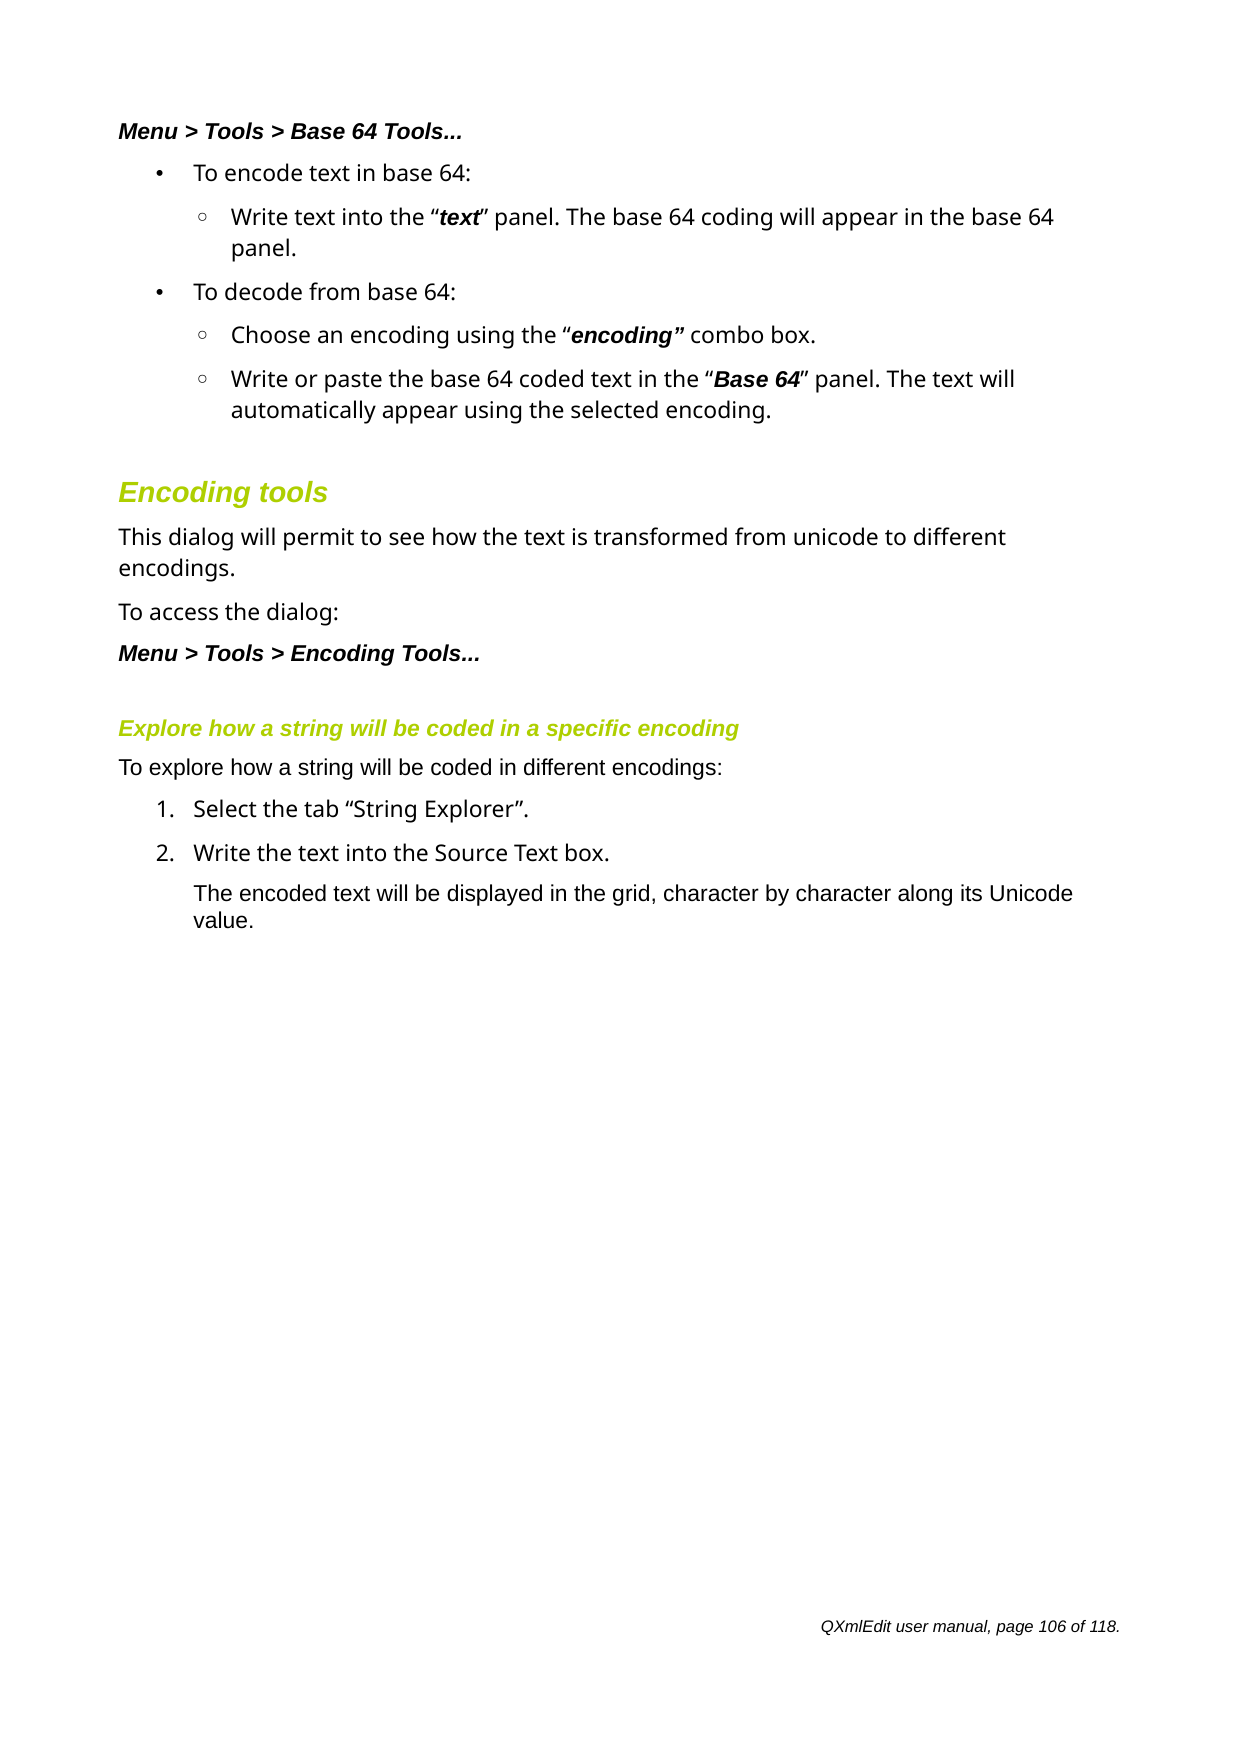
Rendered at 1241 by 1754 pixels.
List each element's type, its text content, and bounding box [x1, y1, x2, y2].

text This dialog will permit to see how the text is transformed from unicode to different encodings. [118, 521, 1122, 583]
text Menu > Tools > Encoding Tools... [118, 639, 1122, 666]
text Menu > Tools > Base 64 Tools... [118, 118, 1122, 144]
list Select the tab “String Explorer”. [156, 793, 1122, 824]
list To decode from base 64: [156, 276, 1122, 307]
list Choose an encoding using the “encoding” combo box. [193, 319, 1122, 351]
subtitle Explore how a string will be coded in a specific encoding [118, 715, 1122, 741]
subtitle Encoding tools [118, 475, 1122, 508]
list The encoded text will be displayed in the grid, character by character along its Unicode value. [156, 880, 1122, 933]
list Write or paste the base 64 coded text in the “Base 64” panel. The text will automatically appear using the selected encoding. [193, 363, 1122, 426]
list To encode text in base 64: [156, 157, 1122, 188]
list Write the text into the Source Text box. [156, 836, 1122, 868]
list Write text into the “text” panel. The base 64 coding will appear in the base 64 panel. [193, 201, 1122, 263]
text To explore how a string will be coded in different encodings: [118, 754, 1122, 780]
text To access the dialog: [118, 596, 1122, 627]
